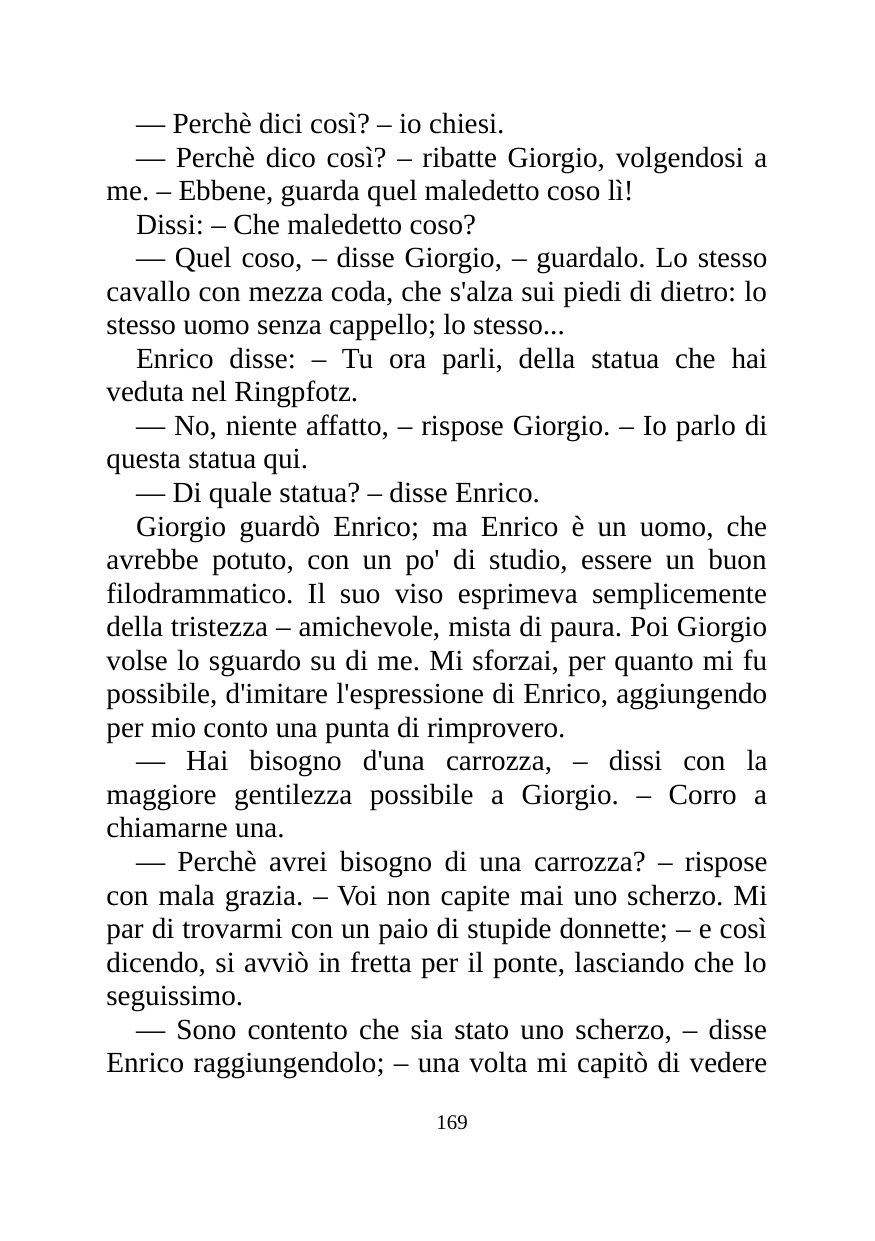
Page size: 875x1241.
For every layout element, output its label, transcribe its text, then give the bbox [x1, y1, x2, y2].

text Giorgio guardò Enrico; ma Enrico è un uomo, che avrebbe potuto, con un po' di studio, essere un buon filodrammatico. Il suo viso esprimeva semplicemente della tristezza – amichevole, mista di paura. Poi Giorgio volse lo sguardo su di me. Mi sforzai, per quanto mi fu possibile, d'imitare l'espressione di Enrico, aggiungendo per mio conto una punta di rimprovero. [106, 509, 768, 743]
text Enrico disse: – Tu ora parli, della statua che hai veduta nel Ringpfotz. [106, 341, 768, 408]
text — Quel coso, – disse Giorgio, – guardalo. Lo stesso cavallo con mezza coda, che s'alza sui piedi di dietro: lo stesso uomo senza cappello; lo stesso... [106, 240, 768, 341]
text — Perchè avrei bisogno di una carrozza? – rispose con mala grazia. – Voi non capite mai uno scherzo. Mi par di trovarmi con un paio di stupide donnette; – e così dicendo, si avviò in fretta per il ponte, lasciando che lo seguissimo. [106, 844, 768, 1012]
text — Di quale statua? – disse Enrico. [106, 475, 768, 509]
text — Perchè dici così? – io chiesi. [106, 106, 768, 140]
text — Sono contento che sia stato uno scherzo, – disse Enrico raggiungendolo; – una volta mi capitò di vedere [106, 1012, 768, 1079]
text — No, niente affatto, – rispose Giorgio. – Io parlo di questa statua qui. [106, 408, 768, 475]
text — Perchè dico così? – ribatte Giorgio, volgendosi a me. – Ebbene, guarda quel maledetto coso lì! [106, 140, 768, 207]
text — Hai bisogno d'una carrozza, – dissi con la maggiore gentilezza possibile a Giorgio. – Corro a chiamarne una. [106, 743, 768, 844]
text Dissi: – Che maledetto coso? [106, 207, 768, 240]
